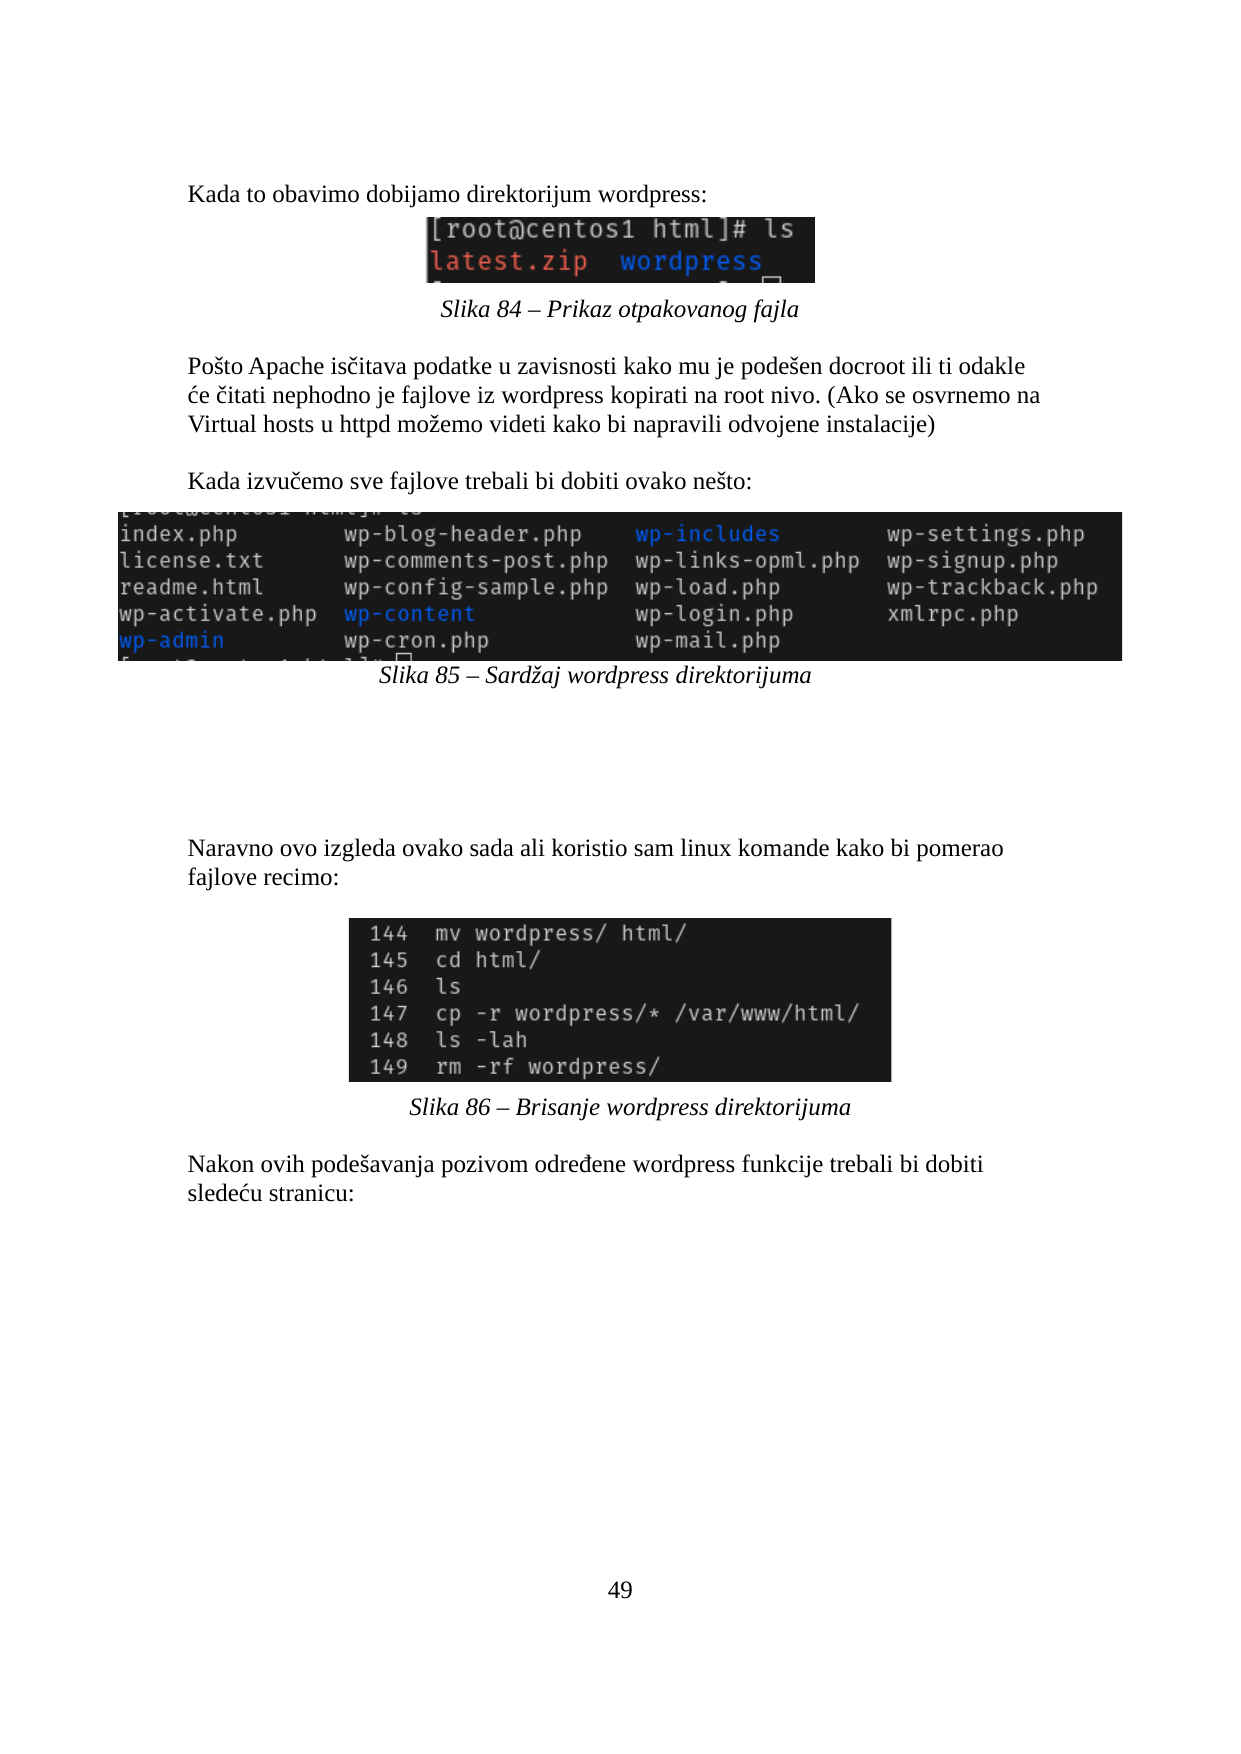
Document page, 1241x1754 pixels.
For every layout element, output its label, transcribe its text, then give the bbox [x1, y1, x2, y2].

text Slika 85 – Sardžaj wordpress direktorijuma [187, 661, 1053, 689]
text Kada to obavimo dobijamo direktorijum wordpress: [187, 179, 1053, 207]
text Slika 84 – Prikaz otpakovanog fajla [187, 265, 1053, 322]
text Slika 86 – Brisanje wordpress direktorijuma [187, 1063, 1053, 1121]
picture [118, 512, 1123, 661]
text Naravno ovo izgleda ovako sada ali koristio sam linux komande kako bi pomerao fajlove recimo: [187, 833, 1053, 891]
picture [425, 217, 815, 283]
text Nakon ovih podešavanja pozivom određene wordpress funkcije trebali bi dobiti sledeću stranicu: [187, 1149, 1053, 1207]
text Kada izvučemo sve fajlove trebali bi dobiti ovako nešto: [187, 466, 1053, 495]
text Pošto Apache isčitava podatke u zavisnosti kako mu je podešen docroot ili ti odakle će čitati nephodno je fajlove iz wordpress kopirati na root nivo. (Ako se osvrnemo na Virtual hosts u httpd možemo videti kako bi napravili odvojene instalacije) [187, 351, 1053, 437]
picture [348, 918, 892, 1082]
text [187, 495, 1053, 512]
